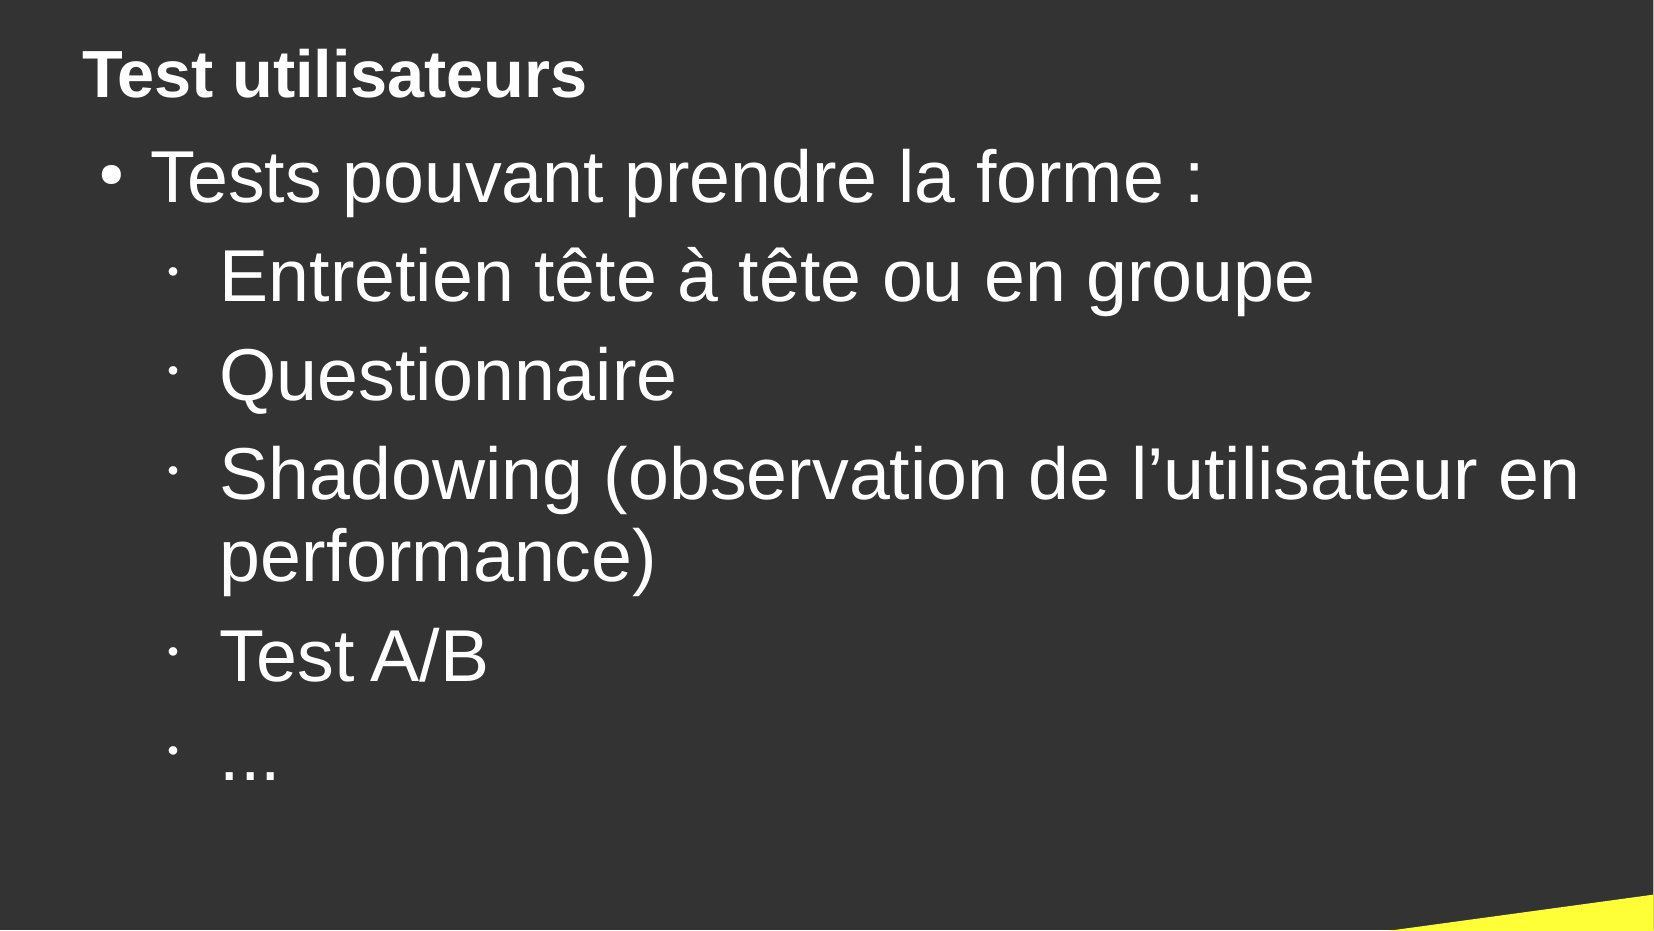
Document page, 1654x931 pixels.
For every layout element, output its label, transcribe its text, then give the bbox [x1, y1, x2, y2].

list Tests pouvant prendre la forme : Entretien tête à tête ou en groupe Questionnaire Shadowing (observation de l’utilisateur en performance) Test A/B ... [80, 135, 1620, 804]
title Test utilisateurs [82, 37, 1571, 114]
text_box [1387, 894, 1654, 931]
